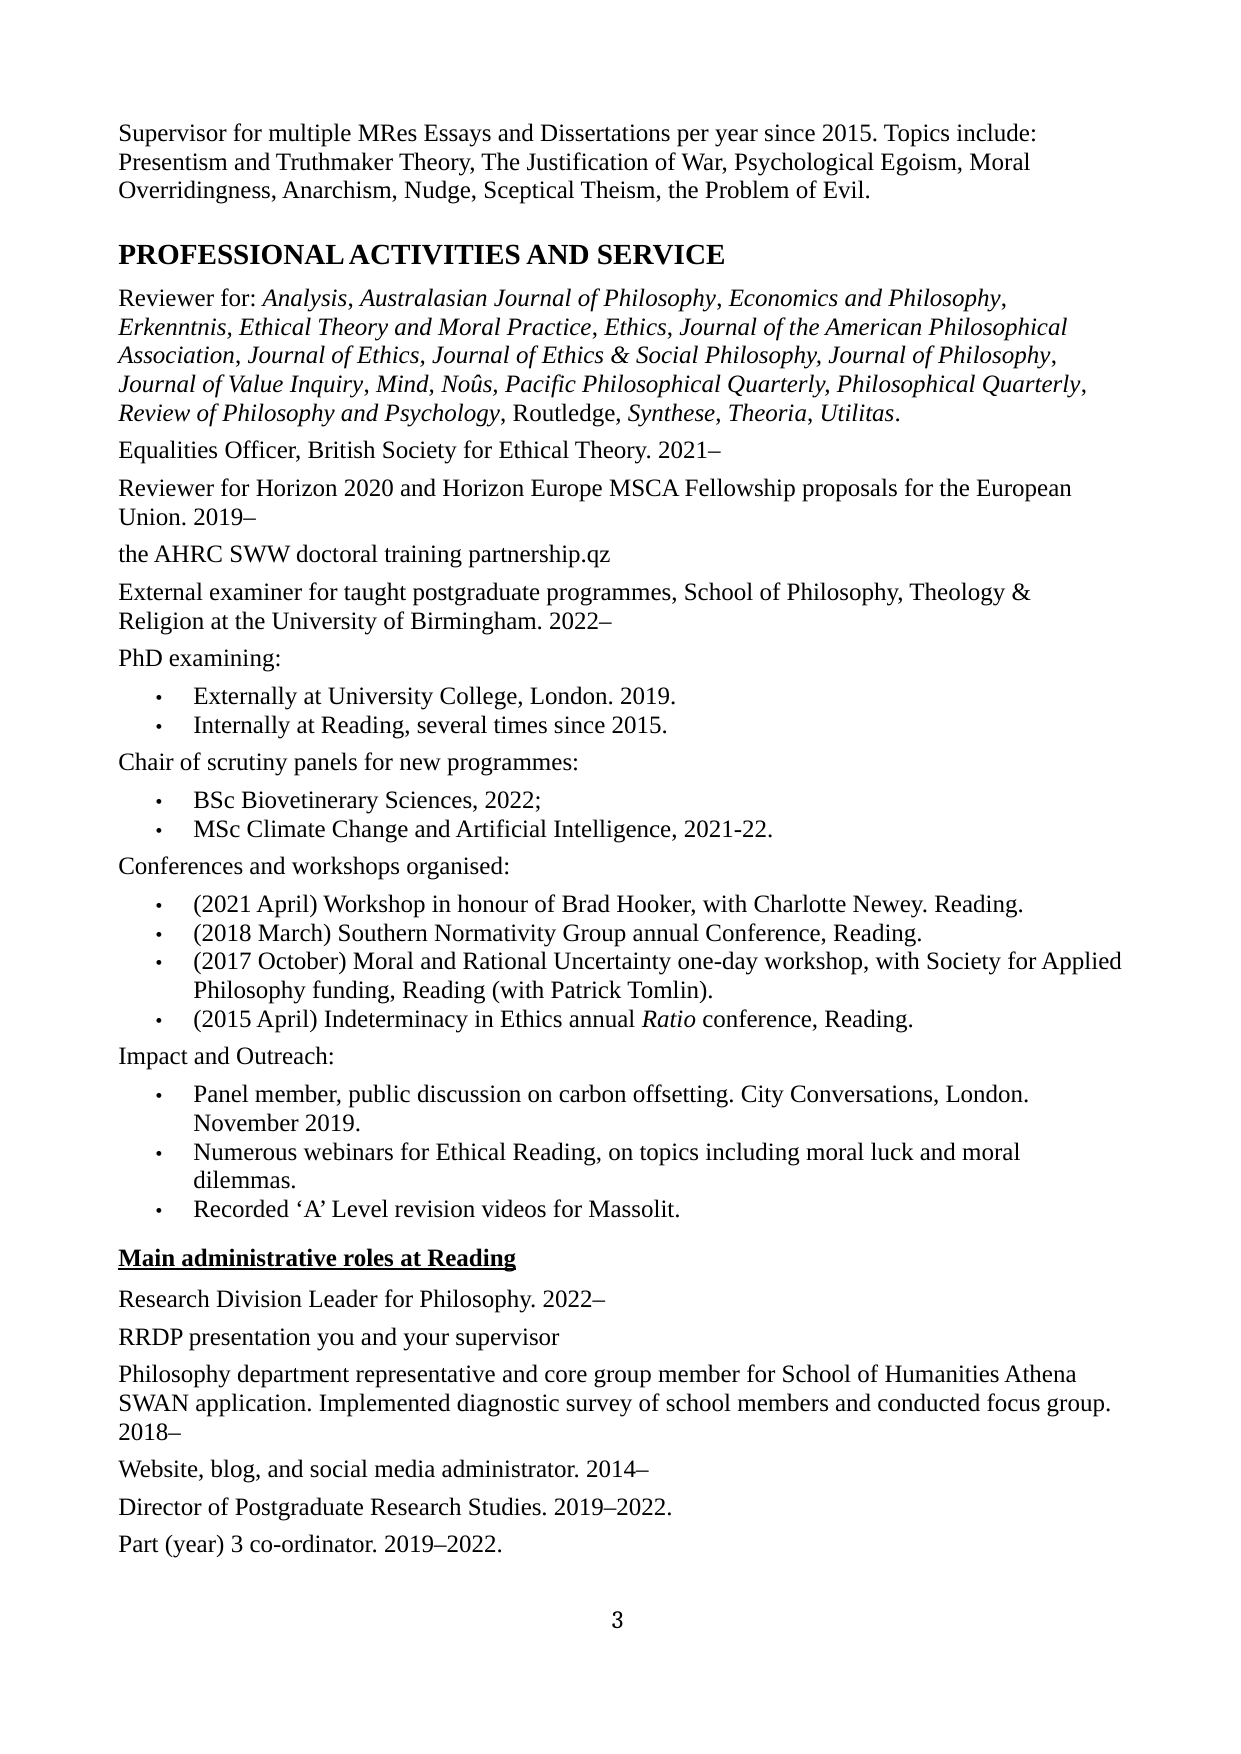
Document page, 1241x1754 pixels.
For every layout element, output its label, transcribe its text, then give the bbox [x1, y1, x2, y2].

text Supervisor for multiple MRes Essays and Dissertations per year since 2015. Topics include: Presentism and Truthmaker Theory, The Justification of War, Psychological Egoism, Moral Overridingness, Anarchism, Nudge, Sceptical Theism, the Problem of Evil. [118, 118, 1122, 204]
list (2018 March) Southern Normativity Group annual Conference, Reading. [156, 918, 1122, 946]
text Part (year) 3 co-ordinator. 2019–2022. [118, 1529, 1122, 1558]
text Equalities Officer, British Society for Ethical Theory. 2021– [118, 435, 1122, 464]
list Internally at Reading, several times since 2015. [156, 710, 1122, 738]
text the AHRC SWW doctoral training partnership.qz [118, 539, 1122, 568]
text Chair of scrutiny panels for new programmes: [118, 747, 1122, 776]
list (2017 October) Moral and Rational Uncertainty one-day workshop, with Society for Applied Philosophy funding, Reading (with Patrick Tomlin). [156, 946, 1122, 1004]
list MSc Climate Change and Artificial Intelligence, 2021-22. [156, 814, 1122, 842]
text External examiner for taught postgraduate programmes, School of Philosophy, Theology & Religion at the University of Birmingham. 2022– [118, 577, 1122, 634]
text Reviewer for: Analysis, Australasian Journal of Philosophy, Economics and Philosophy, Erkenntnis, Ethical Theory and Moral Practice, Ethics, Journal of the American Philosophical Association, Journal of Ethics, Journal of Ethics & Social Philosophy, Journal of Philosophy, Journal of Value Inquiry, Mind, Noûs, Pacific Philosophical Quarterly, Philosophical Quarterly, Review of Philosophy and Psychology, Routledge, Synthese, Theoria, Utilitas. [118, 283, 1122, 427]
subtitle Main administrative roles at Reading [118, 1243, 1122, 1272]
list BSc Biovetinerary Sciences, 2022; [156, 785, 1122, 814]
text Impact and Outreach: [118, 1041, 1122, 1070]
list (2015 April) Indeterminacy in Ethics annual Ratio conference, Reading. [156, 1004, 1122, 1033]
list Numerous webinars for Ethical Reading, on topics including moral luck and moral dilemmas. [156, 1137, 1122, 1194]
text Conferences and workshops organised: [118, 851, 1122, 880]
text Website, blog, and social media administrator. 2014– [118, 1454, 1122, 1483]
text PhD examining: [118, 643, 1122, 672]
text Reviewer for Horizon 2020 and Horizon Europe MSCA Fellowship proposals for the European Union. 2019– [118, 473, 1122, 531]
subtitle Professional Activities and Service [118, 237, 1122, 270]
list Externally at University College, London. 2019. [156, 681, 1122, 710]
text Philosophy department representative and core group member for School of Humanities Athena SWAN application. Implemented diagnostic survey of school members and conducted focus group. 2018– [118, 1359, 1122, 1445]
text Director of Postgraduate Research Studies. 2019–2022. [118, 1492, 1122, 1521]
list (2021 April) Workshop in honour of Brad Hooker, with Charlotte Newey. Reading. [156, 889, 1122, 918]
list Recorded ‘A’ Level revision videos for Massolit. [156, 1194, 1122, 1223]
text RRDP presentation you and your supervisor [118, 1322, 1122, 1350]
list Panel member, public discussion on carbon offsetting. City Conversations, London. November 2019. [156, 1079, 1122, 1137]
text Research Division Leader for Philosophy. 2022– [118, 1284, 1122, 1313]
